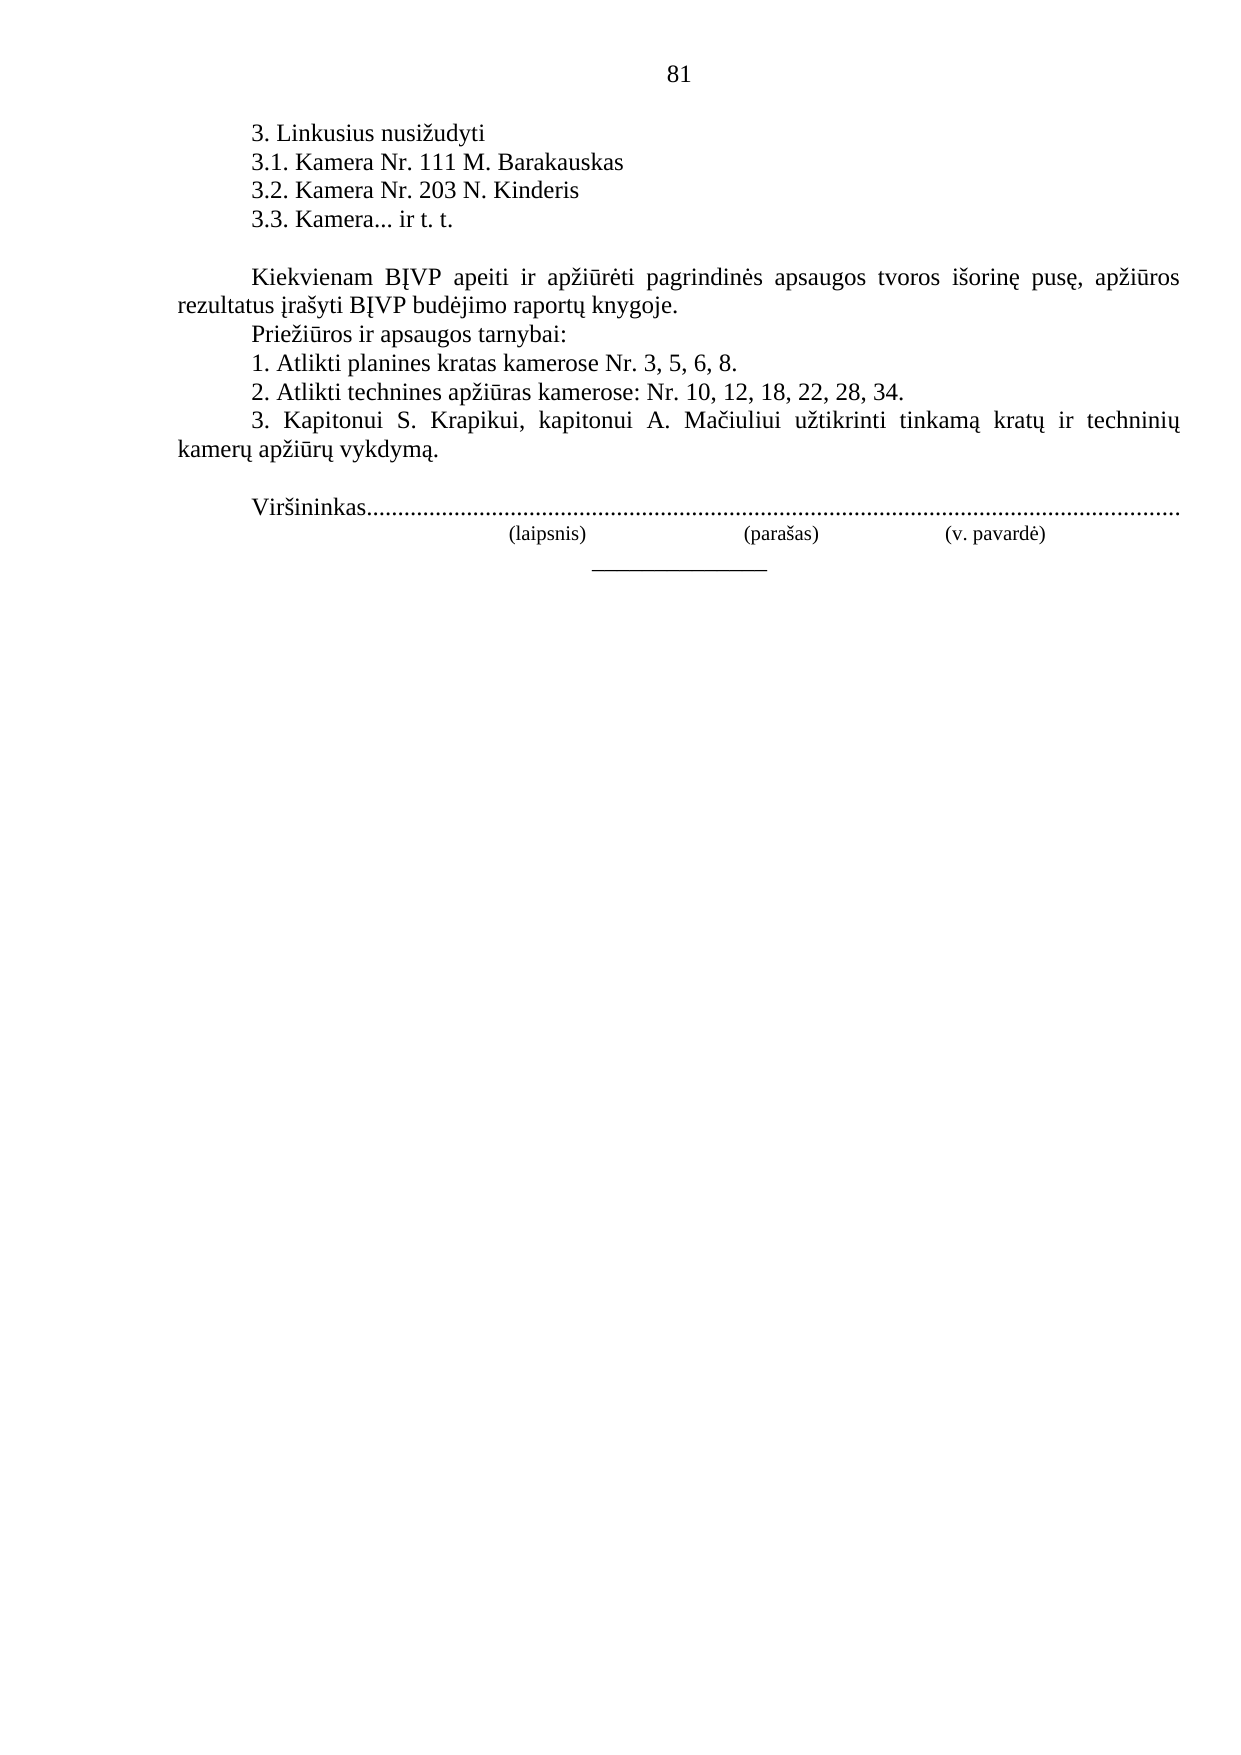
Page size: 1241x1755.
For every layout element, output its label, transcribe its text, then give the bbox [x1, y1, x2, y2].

text (laipsnis) (parašas) (v. pavardė) [177, 521, 1181, 545]
text ______________ [177, 545, 1181, 573]
text 3.2. Kamera Nr. 203 N. Kinderis [177, 176, 1181, 204]
text Viršininkas [177, 492, 1181, 521]
text 3. Linkusius nusižudyti [177, 118, 1181, 147]
text 3. Kapitonui S. Krapikui, kapitonui A. Mačiuliui užtikrinti tinkamą kratų ir techninių kamerų apžiūrų vykdymą. [177, 406, 1181, 463]
text 1. Atlikti planines kratas kamerose Nr. 3, 5, 6, 8. [177, 348, 1181, 377]
text Kiekvienam BĮVP apeiti ir apžiūrėti pagrindinės apsaugos tvoros išorinę pusę, apžiūros rezultatus įrašyti BĮVP budėjimo raportų knygoje. [177, 262, 1181, 319]
text 3.3. Kamera... ir t. t. [177, 204, 1181, 233]
text Priežiūros ir apsaugos tarnybai: [177, 319, 1181, 348]
text 2. Atlikti technines apžiūras kamerose: Nr. 10, 12, 18, 22, 28, 34. [177, 377, 1181, 406]
text 3.1. Kamera Nr. 111 M. Barakauskas [177, 147, 1181, 176]
